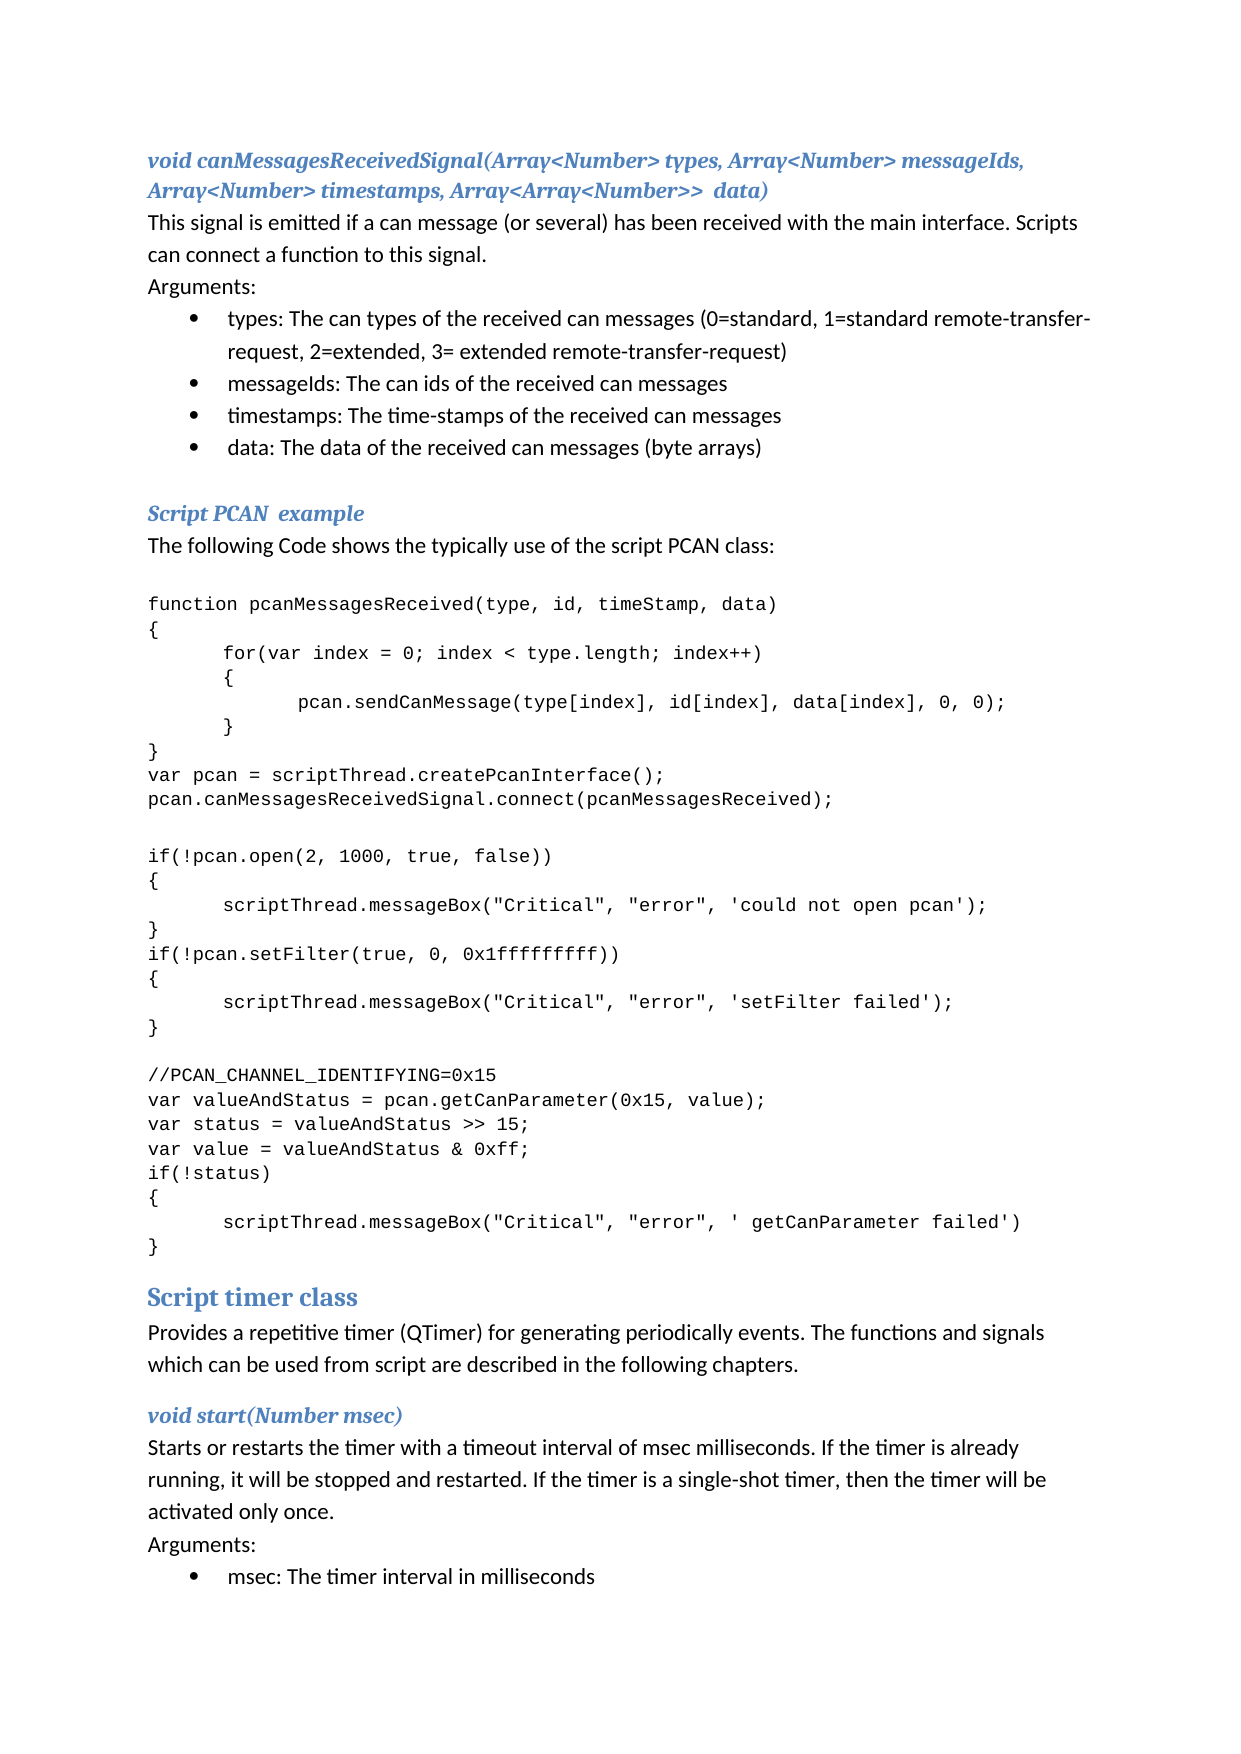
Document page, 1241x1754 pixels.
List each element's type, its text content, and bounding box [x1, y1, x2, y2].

text scriptThread.messageBox("Critical", "error", 'setFilter failed'); [148, 993, 1093, 1014]
text { [148, 871, 1093, 892]
text var status = valueAndStatus >> 15; [148, 1115, 1093, 1136]
text //PCAN_CHANNEL_IDENTIFYING=0x15 [148, 1066, 1093, 1087]
text Arguments: [148, 1530, 1093, 1558]
text scriptThread.messageBox("Critical", "error", ' getCanParameter failed') [148, 1212, 1093, 1234]
text } [148, 717, 1093, 738]
list messageIds: The can ids of the received can messages [190, 369, 1093, 397]
text } [148, 741, 1093, 763]
text if(!status) [148, 1164, 1093, 1185]
text The following Code shows the typically use of the script PCAN class: [148, 531, 1093, 559]
text } [148, 920, 1093, 941]
list msec: The timer interval in milliseconds [190, 1562, 1093, 1590]
text } [148, 1237, 1093, 1258]
text { [148, 668, 1093, 689]
text scriptThread.messageBox("Critical", "error", 'could not open pcan'); [148, 896, 1093, 917]
text } [148, 1017, 1093, 1039]
text { [148, 619, 1093, 641]
text function pcanMessagesReceived(type, id, timeStamp, data) [148, 595, 1093, 616]
list types: The can types of the received can messages (0=standard, 1=standard remote-transfer-request, 2=extended, 3= extended remote-transfer-request) [190, 304, 1093, 365]
text pcan.canMessagesReceivedSignal.connect(pcanMessagesReceived); [148, 790, 1093, 811]
text { [148, 1188, 1093, 1209]
text Provides a repetitive timer (QTimer) for generating periodically events. The functions and signals which can be used from script are described in the following chapters. [148, 1318, 1093, 1378]
subtitle void canMessagesReceivedSignal(Array<Number> types, Array<Number> messageIds, Array<Number> timestamps, Array<Array<Number>> data) [148, 148, 1093, 204]
text var pcan = scriptThread.createPcanInterface(); [148, 766, 1093, 787]
list timestamps: The time-stamps of the received can messages [190, 401, 1093, 429]
text pcan.sendCanMessage(type[index], id[index], data[index], 0, 0); [148, 693, 1093, 714]
list data: The data of the received can messages (byte arrays) [190, 433, 1093, 461]
text Starts or restarts the timer with a timeout interval of msec milliseconds. If the timer is already running, it will be stopped and restarted. If the timer is a single-shot timer, then the timer will be activated only once. [148, 1433, 1093, 1526]
text if(!pcan.open(2, 1000, true, false)) [148, 847, 1093, 868]
text Arguments: [148, 272, 1093, 300]
text This signal is emitted if a can message (or several) has been received with the main interface. Scripts can connect a function to this signal. [148, 208, 1093, 268]
text var valueAndStatus = pcan.getCanParameter(0x15, value); [148, 1091, 1093, 1112]
subtitle Script PCAN example [148, 501, 1093, 527]
text { [148, 969, 1093, 990]
text if(!pcan.setFilter(true, 0, 0x1fffffffff)) [148, 944, 1093, 966]
text for(var index = 0; index < type.length; index++) [148, 644, 1093, 665]
subtitle void start(Number msec) [148, 1403, 1093, 1429]
subtitle Script timer class [148, 1282, 1093, 1313]
text var value = valueAndStatus & 0xff; [148, 1139, 1093, 1161]
